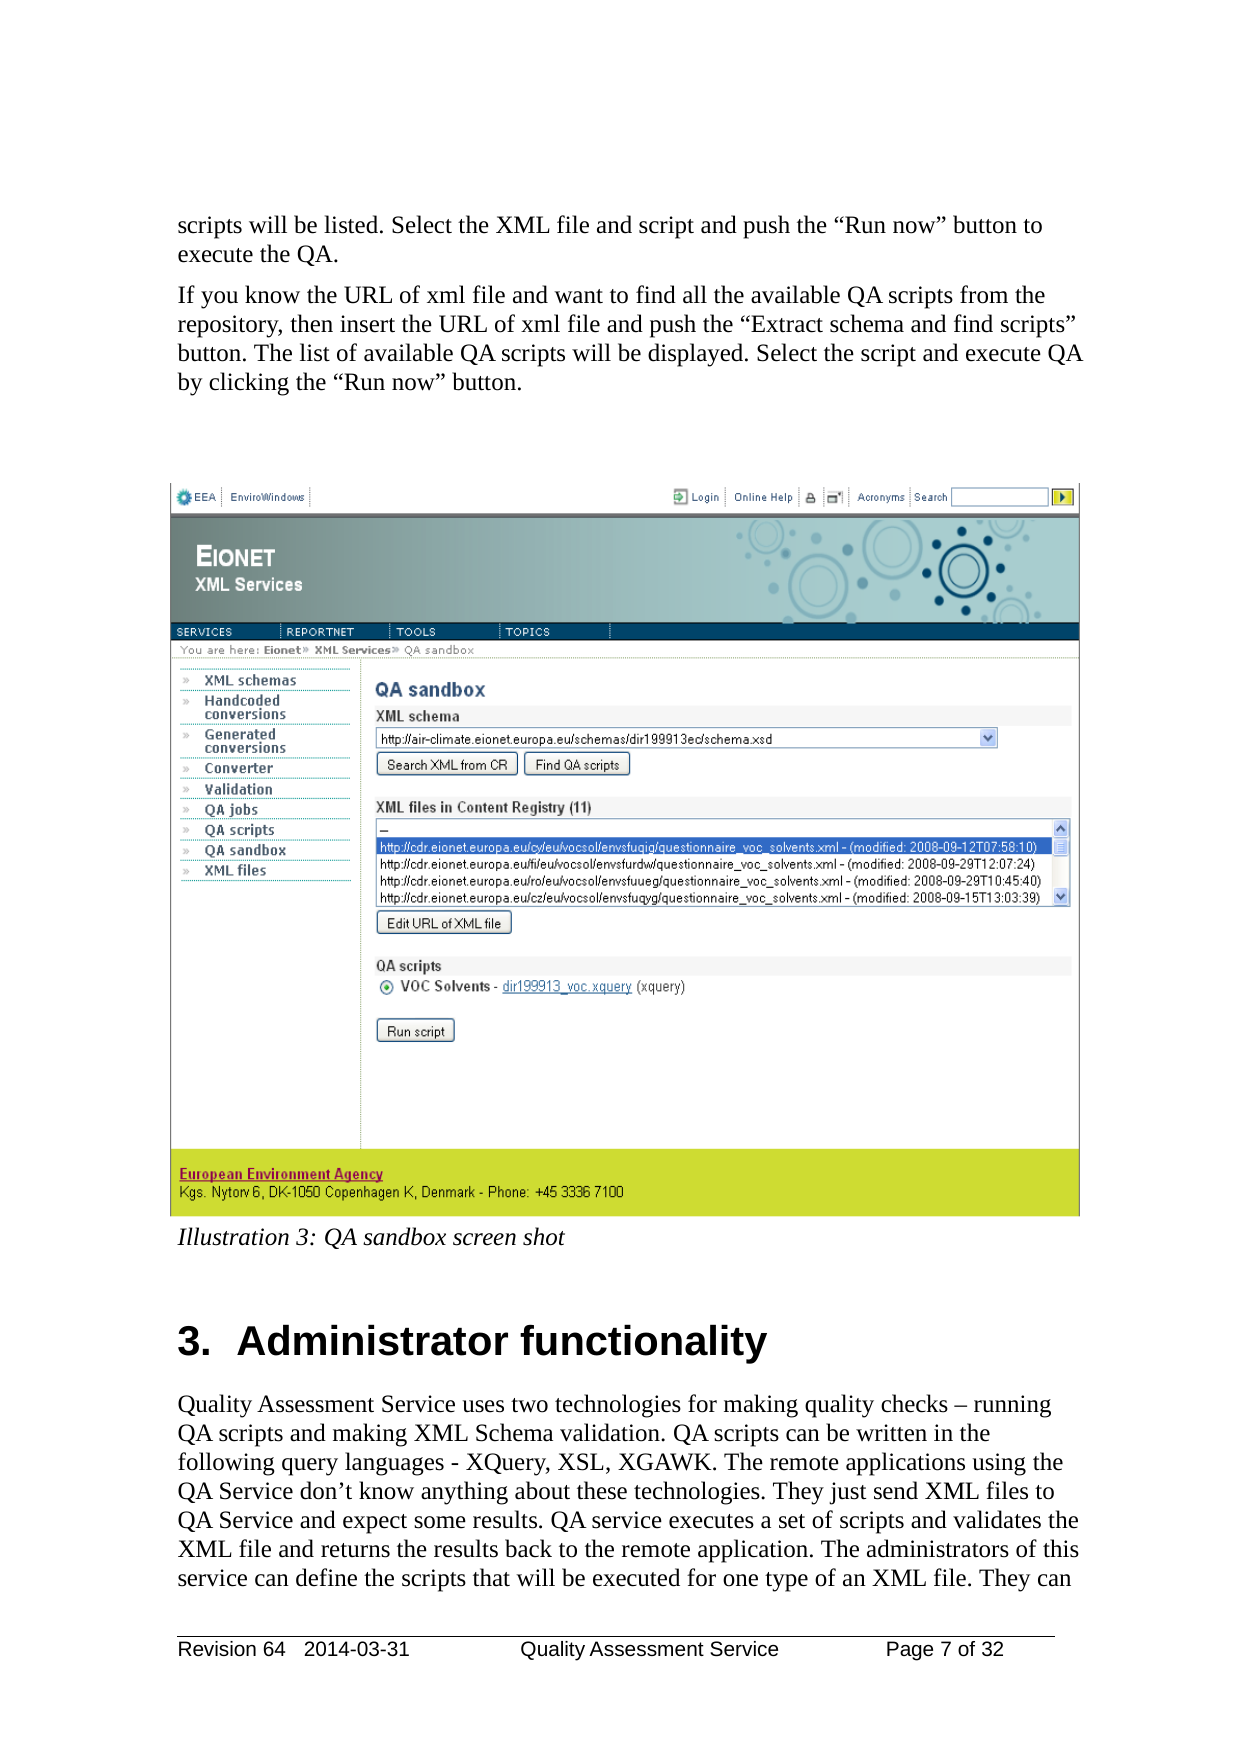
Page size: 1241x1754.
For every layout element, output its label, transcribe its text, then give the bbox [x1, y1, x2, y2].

text scripts will be listed. Select the XML file and script and push the “Run now” button to execute the QA. [177, 210, 1092, 268]
text Illustration 3: QA sandbox screen shot [177, 461, 1092, 1251]
text Quality Assessment Service uses two technologies for making quality checks – running QA scripts and making XML Schema validation. QA scripts can be written in the following query languages - XQuery, XSL, XGAWK. The remote applications using the QA Service don’t know anything about these technologies. They just send XML files to QA Service and expect some results. QA service executes a set of scripts and validates the XML file and returns the results back to the remote application. The administrators of this service can define the scripts that will be executed for one type of an XML file. They can [177, 1389, 1092, 1592]
subtitle Administrator functionality [177, 1316, 1092, 1364]
text If you know the URL of xml file and want to find all the available QA scripts from the repository, then insert the URL of xml file and push the “Extract schema and find scripts” button. The list of available QA scripts will be displayed. Select the script and execute QA by clicking the “Run now” button. [177, 280, 1092, 396]
